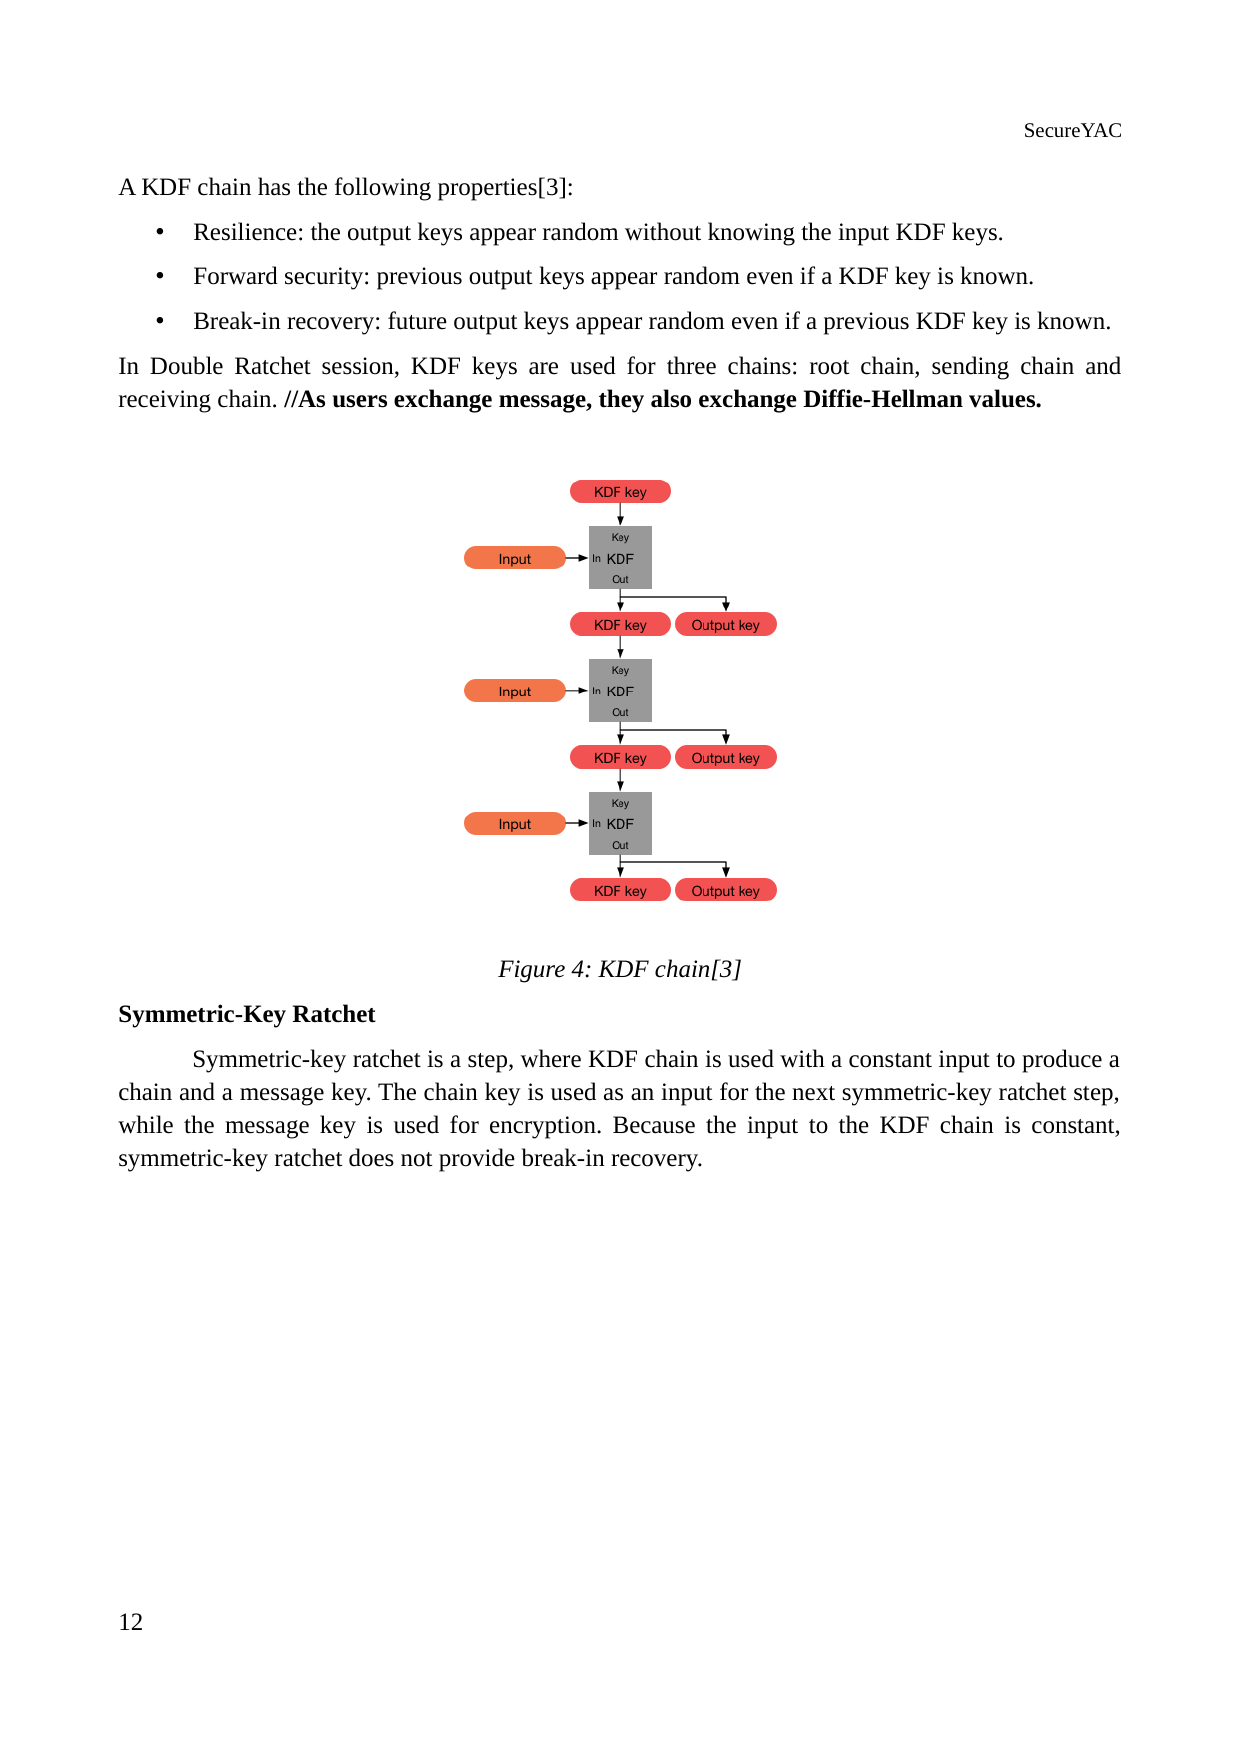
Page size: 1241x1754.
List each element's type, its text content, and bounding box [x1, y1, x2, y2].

text Symmetric-key ratchet is a step, where KDF chain is used with a constant input to produce a chain and a message key. The chain key is used as an input for the next symmetric-key ratchet step, while the message key is used for encryption. Because the input to the KDF chain is constant, symmetric-key ratchet does not provide break-in recovery. [118, 1044, 1122, 1172]
text In Double Ratchet session, KDF keys are used for three chains: root chain, sending chain and receiving chain. //As users exchange message, they also exchange Diffie-Hellman values. [118, 351, 1122, 413]
list Forward security: previous output keys appear random even if a KDF key is known. [156, 261, 1122, 290]
text Symmetric-Key Ratchet [118, 999, 1122, 1028]
list Resilience: the output keys appear random without knowing the input KDF keys. [156, 217, 1122, 245]
picture [370, 441, 870, 942]
text A KDF chain has the following properties[3]: [118, 172, 1122, 200]
text Figure 4: KDF chain[3] [371, 942, 870, 983]
list Break-in recovery: future output keys appear random even if a previous KDF key is known. [156, 306, 1122, 335]
